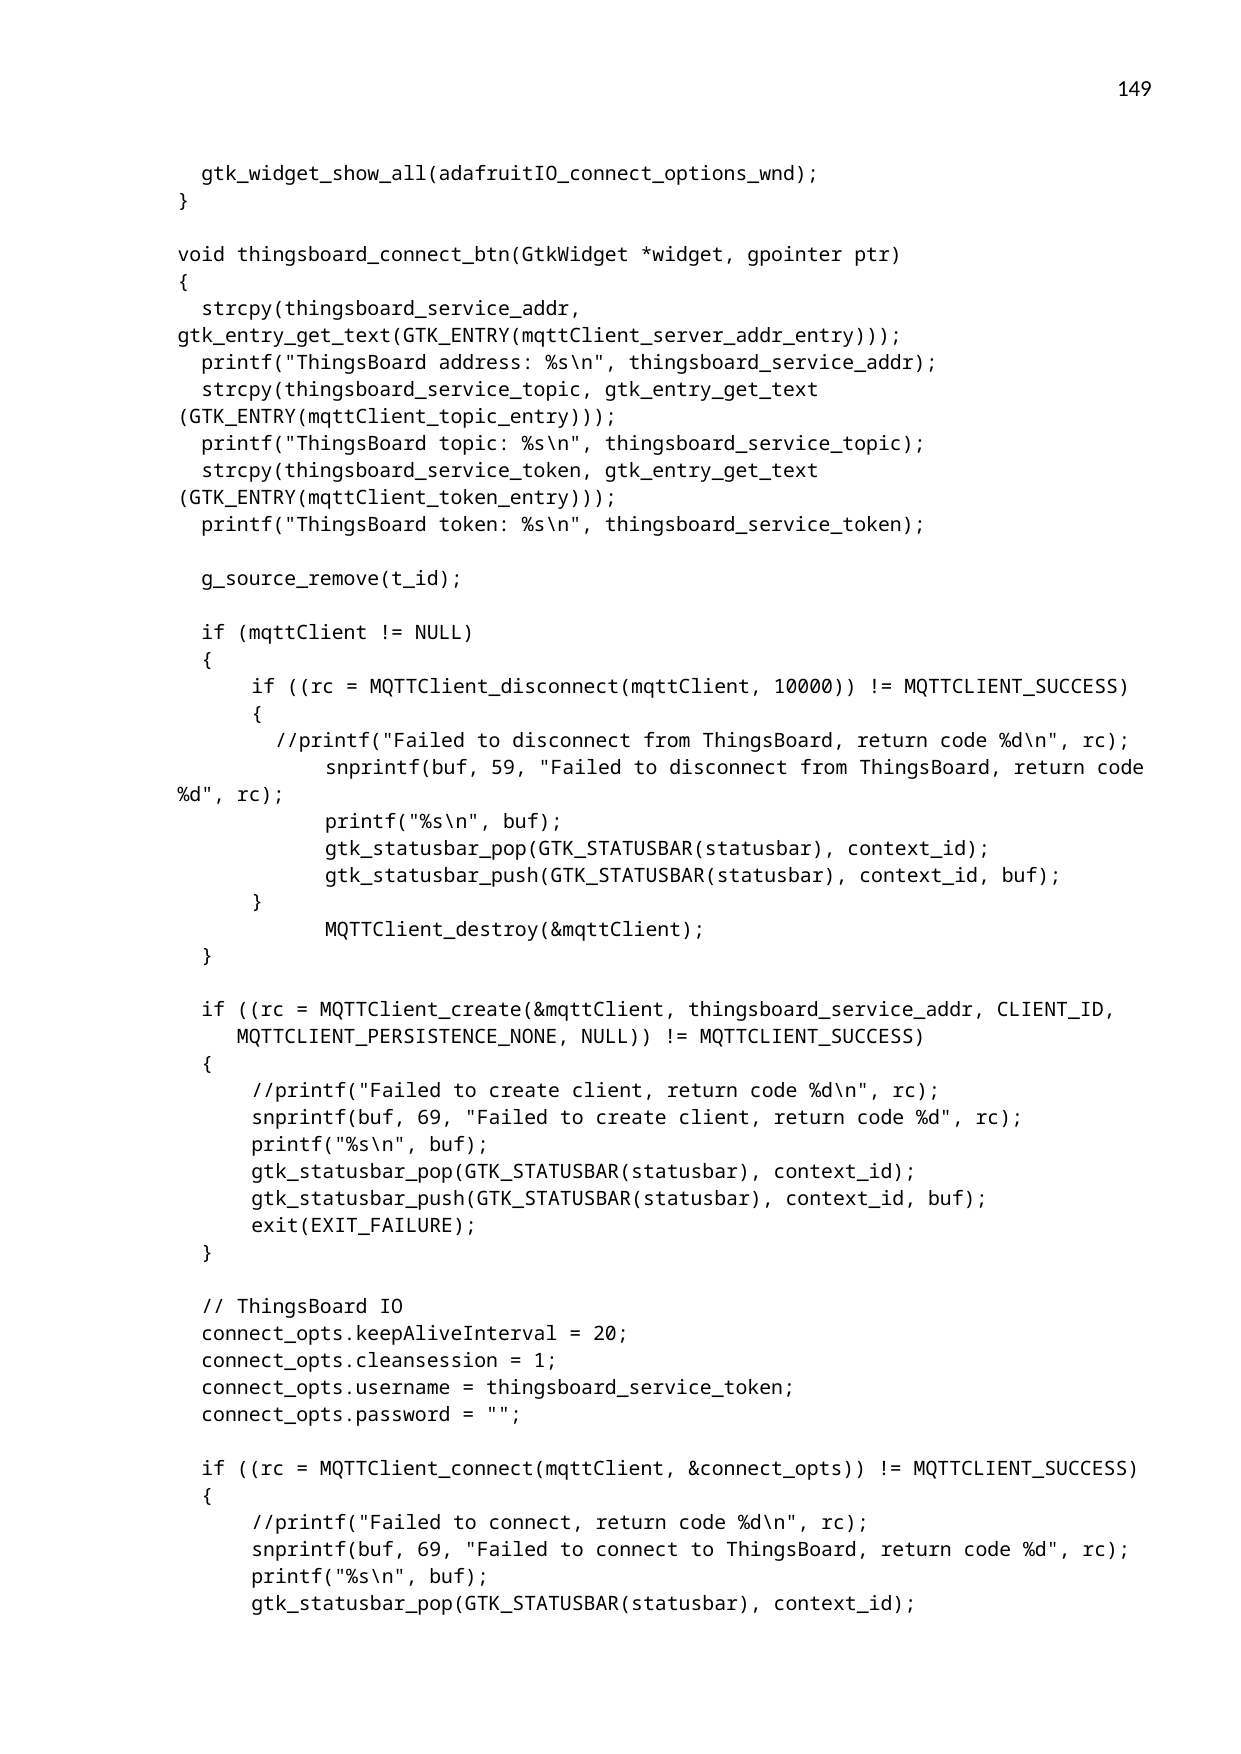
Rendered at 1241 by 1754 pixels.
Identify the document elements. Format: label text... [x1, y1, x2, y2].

text if (mqttClient != NULL) [177, 618, 1152, 645]
text printf("%s\n", buf); [177, 807, 1152, 834]
text } [177, 888, 1152, 915]
text connect_opts.username = thingsboard_service_token; [177, 1373, 1152, 1400]
text MQTTClient_destroy(&mqttClient); [177, 915, 1152, 942]
text printf("ThingsBoard address: %s\n", thingsboard_service_addr); [177, 348, 1152, 375]
text { [177, 1481, 1152, 1508]
text printf("ThingsBoard token: %s\n", thingsboard_service_token); [177, 510, 1152, 537]
text snprintf(buf, 69, "Failed to connect to ThingsBoard, return code %d", rc); [177, 1535, 1152, 1562]
text { [177, 1050, 1152, 1077]
text void thingsboard_connect_btn(GtkWidget *widget, gpointer ptr) [177, 240, 1152, 267]
text printf("ThingsBoard topic: %s\n", thingsboard_service_topic); [177, 429, 1152, 456]
text { [177, 267, 1152, 294]
text //printf("Failed to create client, return code %d\n", rc); [177, 1077, 1152, 1104]
text snprintf(buf, 69, "Failed to create client, return code %d", rc); [177, 1104, 1152, 1131]
text strcpy(thingsboard_service_token, gtk_entry_get_text (GTK_ENTRY(mqttClient_token_entry))); [177, 456, 1152, 510]
text gtk_statusbar_pop(GTK_STATUSBAR(statusbar), context_id); [177, 834, 1152, 861]
text } [177, 186, 1152, 213]
text } [177, 942, 1152, 969]
text { [177, 699, 1152, 726]
text } [177, 1238, 1152, 1266]
text gtk_statusbar_pop(GTK_STATUSBAR(statusbar), context_id); [177, 1158, 1152, 1184]
text gtk_statusbar_push(GTK_STATUSBAR(statusbar), context_id, buf); [177, 1184, 1152, 1212]
text connect_opts.cleansession = 1; [177, 1346, 1152, 1373]
text //printf("Failed to disconnect from ThingsBoard, return code %d\n", rc); [177, 726, 1152, 753]
text g_source_remove(t_id); [177, 564, 1152, 591]
text { [177, 645, 1152, 672]
text MQTTCLIENT_PERSISTENCE_NONE, NULL)) != MQTTCLIENT_SUCCESS) [177, 1023, 1152, 1050]
text gtk_widget_show_all(adafruitIO_connect_options_wnd); [177, 159, 1152, 186]
text gtk_statusbar_pop(GTK_STATUSBAR(statusbar), context_id); [177, 1589, 1152, 1616]
text if ((rc = MQTTClient_connect(mqttClient, &connect_opts)) != MQTTCLIENT_SUCCESS) [177, 1454, 1152, 1481]
text printf("%s\n", buf); [177, 1131, 1152, 1158]
text connect_opts.password = ""; [177, 1400, 1152, 1427]
text printf("%s\n", buf); [177, 1562, 1152, 1589]
text strcpy(thingsboard_service_topic, gtk_entry_get_text (GTK_ENTRY(mqttClient_topic_entry))); [177, 375, 1152, 429]
text strcpy(thingsboard_service_addr, gtk_entry_get_text(GTK_ENTRY(mqttClient_server_addr_entry))); [177, 294, 1152, 348]
text snprintf(buf, 59, "Failed to disconnect from ThingsBoard, return code %d", rc); [177, 753, 1152, 807]
text gtk_statusbar_push(GTK_STATUSBAR(statusbar), context_id, buf); [177, 861, 1152, 888]
text exit(EXIT_FAILURE); [177, 1212, 1152, 1238]
text //printf("Failed to connect, return code %d\n", rc); [177, 1508, 1152, 1535]
text connect_opts.keepAliveInterval = 20; [177, 1319, 1152, 1346]
text if ((rc = MQTTClient_create(&mqttClient, thingsboard_service_addr, CLIENT_ID, [177, 996, 1152, 1023]
text if ((rc = MQTTClient_disconnect(mqttClient, 10000)) != MQTTCLIENT_SUCCESS) [177, 672, 1152, 699]
text // ThingsBoard IO [177, 1292, 1152, 1319]
